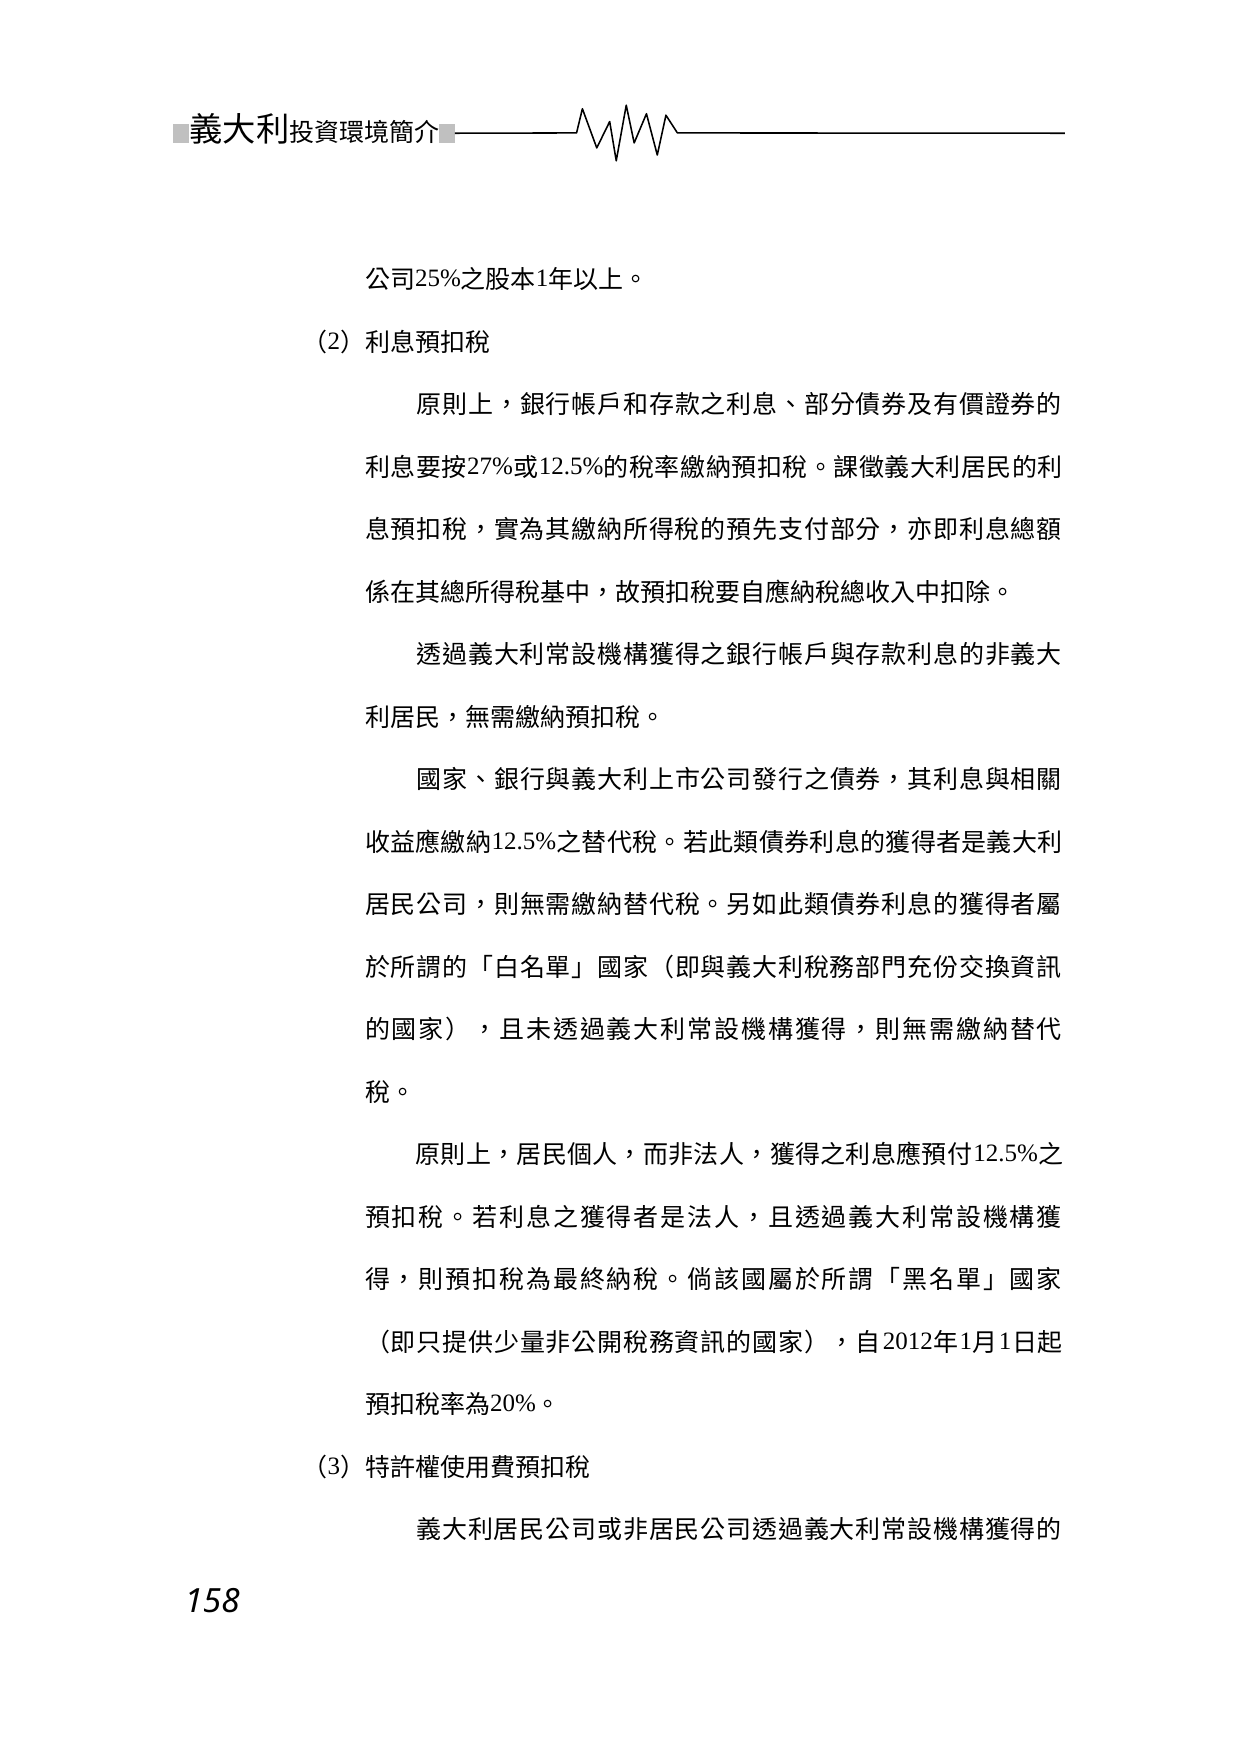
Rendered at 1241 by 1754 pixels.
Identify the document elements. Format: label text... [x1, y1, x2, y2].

text 公司25%之股本1年以上。 [302, 236, 1063, 299]
text 原則上，銀行帳戶和存款之利息、部分債券及有價證券的利息要按27%或12.5%的稅率繳納預扣稅。課徵義大利居民的利息預扣稅，實為其繳納所得稅的預先支付部分，亦即利息總額係在其總所得稅基中，故預扣稅要自應納稅總收入中扣除。 [302, 361, 1063, 611]
text （2）利息預扣稅 [302, 299, 1063, 361]
text （3）特許權使用費預扣稅 [302, 1424, 1063, 1486]
text 原則上，居民個人，而非法人，獲得之利息應預付12.5%之預扣稅。若利息之獲得者是法人，且透過義大利常設機構獲得，則預扣稅為最終納稅。倘該國屬於所謂「黑名單」國家（即只提供少量非公開稅務資訊的國家），自2012年1月1日起預扣稅率為20%。 [302, 1111, 1063, 1424]
text 透過義大利常設機構獲得之銀行帳戶與存款利息的非義大利居民，無需繳納預扣稅。 [302, 611, 1063, 736]
text 義大利居民公司或非居民公司透過義大利常設機構獲得的 [302, 1486, 1063, 1549]
text 國家、銀行與義大利上市公司發行之債券，其利息與相關收益應繳納12.5%之替代稅。若此類債券利息的獲得者是義大利居民公司，則無需繳納替代稅。另如此類債券利息的獲得者屬於所謂的「白名單」國家（即與義大利稅務部門充份交換資訊的國家），且未透過義大利常設機構獲得，則無需繳納替代稅。 [302, 736, 1063, 1111]
